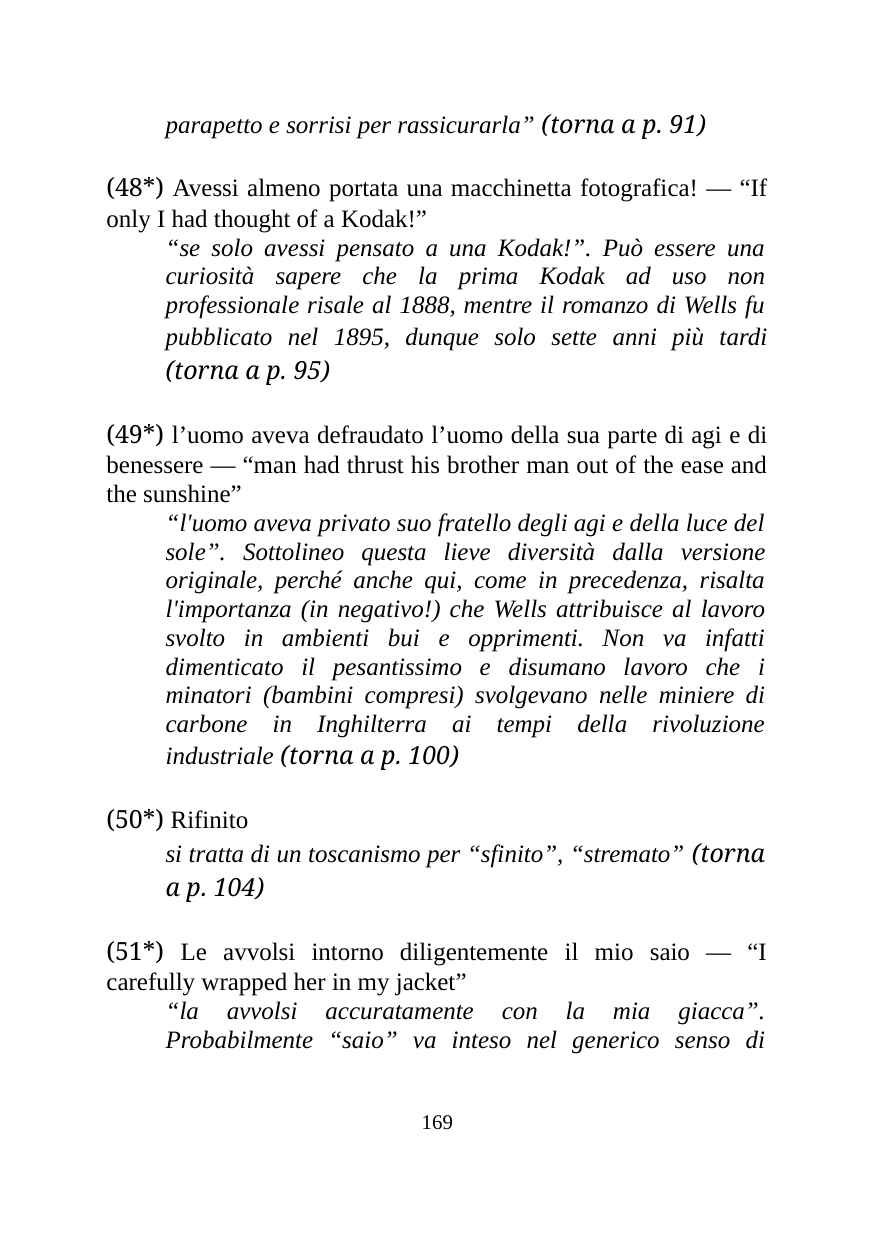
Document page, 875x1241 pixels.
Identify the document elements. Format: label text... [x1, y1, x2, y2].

text “la avvolsi accuratamente con la mia giacca”. Probabilmente “saio” va inteso nel generico senso di [165, 996, 768, 1053]
text (50*) Rifinito [106, 802, 768, 836]
text “l'uomo aveva privato suo fratello degli agi e della luce del sole”. Sottolineo questa lieve diversità dalla versione originale, perché anche qui, come in precedenza, risalta l'importanza (in negativo!) che Wells attribuisce al lavoro svolto in ambienti bui e opprimenti. Non va infatti dimenticato il pesantissimo e disumano lavoro che i minatori (bambini compresi) svolgevano nelle miniere di carbone in Inghilterra ai tempi della rivoluzione industriale (torna a p. 100) [165, 508, 768, 772]
text (48*) Avessi almeno portata una macchinetta fotografica! — “If only I had thought of a Kodak!” [106, 170, 768, 233]
text “se solo avessi pensato a una Kodak!”. Può essere una curiosità sapere che la prima Kodak ad uso non professionale risale al 1888, mentre il romanzo di Wells fu pubblicato nel 1895, dunque solo sette anni più tardi (torna a p. 95) [165, 233, 768, 387]
text si tratta di un toscanismo per “sfinito”, “stremato” (torna a p. 104) [165, 836, 768, 904]
text parapetto e sorrisi per rassicurarla” (torna a p. 91) [165, 106, 768, 140]
text (49*) l’uomo aveva defraudato l’uomo della sua parte di agi e di benessere — “man had thrust his brother man out of the ease and the sunshine” [106, 416, 768, 508]
text (51*) Le avvolsi intorno diligentemente il mio saio — “I carefully wrapped her in my jacket” [106, 933, 768, 996]
